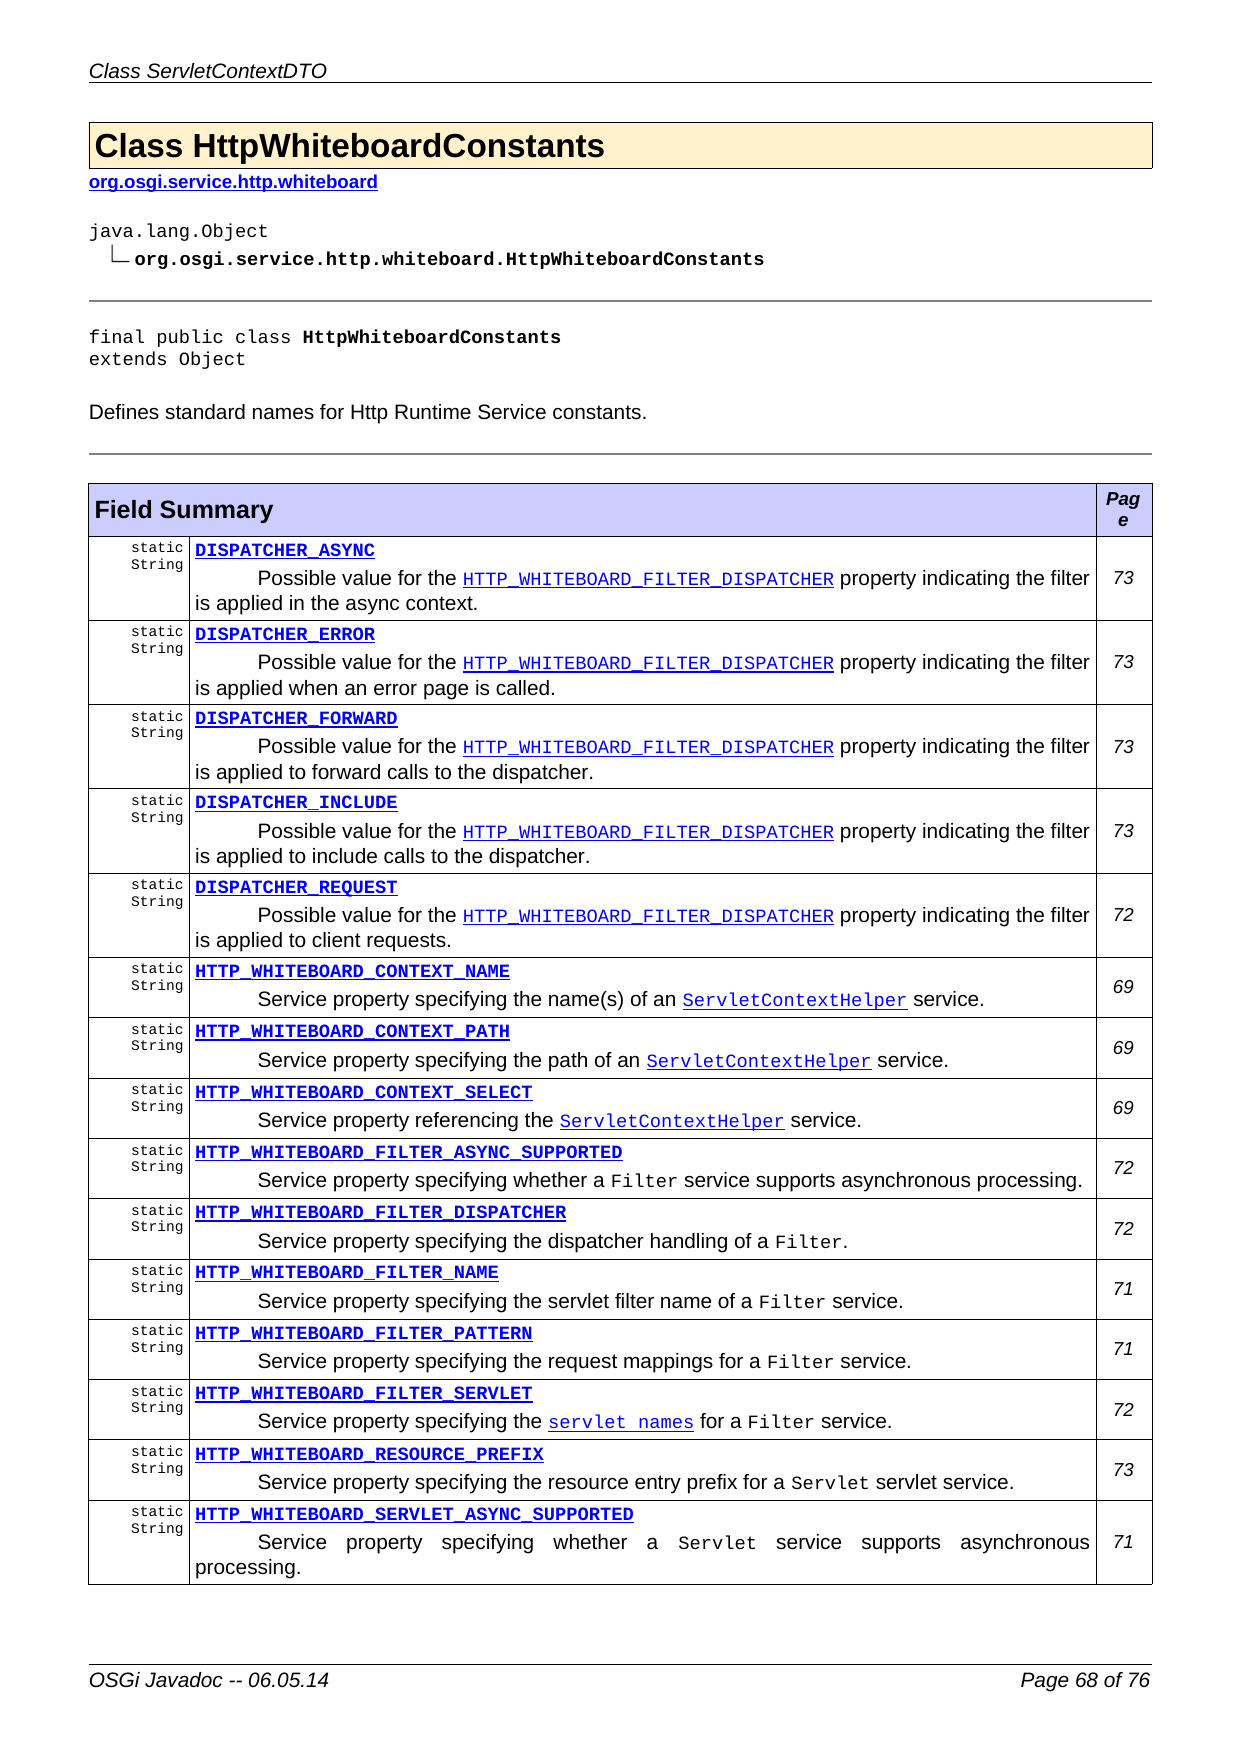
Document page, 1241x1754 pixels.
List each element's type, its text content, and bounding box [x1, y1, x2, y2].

table_cell static String [89, 1139, 189, 1198]
table_cell 68 [1097, 1501, 1152, 1584]
table_cell HTTP_WHITEBOARD_FILTER_DISPATCHER Service property specifying the dispatcher handling of a Filter. [190, 1199, 1096, 1258]
table_cell static String [89, 789, 189, 873]
table_cell HTTP_WHITEBOARD_FILTER_SERVLET Service property specifying the servlet names for a Filter service. [190, 1380, 1096, 1439]
table_cell DISPATCHER_ERROR Possible value for the HTTP_WHITEBOARD_FILTER_DISPATCHER property indicating the filter is applied when an error page is called. [190, 621, 1096, 704]
table_cell HTTP_WHITEBOARD_CONTEXT_NAME Service property specifying the name(s) of an ServletContextHelper service. [190, 958, 1096, 1017]
table_cell DISPATCHER_FORWARD Possible value for the HTTP_WHITEBOARD_FILTER_DISPATCHER property indicating the filter is applied to forward calls to the dispatcher. [190, 705, 1096, 788]
table_cell static String [89, 958, 189, 1017]
table_cell 70 [1097, 705, 1152, 788]
table_cell HTTP_WHITEBOARD_CONTEXT_PATH Service property specifying the path of an ServletContextHelper service. [190, 1018, 1096, 1077]
table_cell 70 [1097, 537, 1152, 620]
table_cell DISPATCHER_ASYNC Possible value for the HTTP_WHITEBOARD_FILTER_DISPATCHER property indicating the filter is applied in the async context. [190, 537, 1096, 620]
table_cell static String [89, 1501, 189, 1584]
table_cell DISPATCHER_REQUEST Possible value for the HTTP_WHITEBOARD_FILTER_DISPATCHER property indicating the filter is applied to client requests. [190, 874, 1096, 957]
text extends Object [88, 349, 1152, 371]
table_cell static String [89, 705, 189, 788]
table_cell static String [89, 1380, 189, 1439]
table_cell static String [89, 874, 189, 957]
table_cell 70 [1097, 789, 1152, 873]
table_cell 71 [1097, 621, 1152, 704]
table_cell 67 [1097, 1018, 1152, 1077]
table_cell HTTP_WHITEBOARD_FILTER_NAME Service property specifying the servlet filter name of a Filter service. [190, 1260, 1096, 1319]
table_header Page [1097, 484, 1152, 536]
text Defines standard names for Http Runtime Service constants. [88, 400, 1152, 424]
table_header Field Summary [89, 484, 1096, 536]
table_cell 67 [1097, 1079, 1152, 1138]
text final public class HttpWhiteboardConstants [88, 328, 1152, 349]
table_cell HTTP_WHITEBOARD_CONTEXT_SELECT Service property referencing the ServletContextHelper service. [190, 1079, 1096, 1138]
table_cell static String [89, 1079, 189, 1138]
table_cell DISPATCHER_INCLUDE Possible value for the HTTP_WHITEBOARD_FILTER_DISPATCHER property indicating the filter is applied to include calls to the dispatcher. [190, 789, 1096, 873]
table_cell static String [89, 1440, 189, 1500]
table_cell static String [89, 1018, 189, 1077]
table_cell static String [89, 621, 189, 704]
text org.osgi.service.http.whiteboard [88, 171, 1152, 193]
table_cell 69 [1097, 1139, 1152, 1198]
table_cell static String [89, 1260, 189, 1319]
text org.osgi.service.http.whiteboard.HttpWhiteboardConstants [88, 243, 1152, 271]
table_cell HTTP_WHITEBOARD_FILTER_ASYNC_SUPPORTED Service property specifying whether a Filter service supports asynchronous processing. [190, 1139, 1096, 1198]
table_cell HTTP_WHITEBOARD_FILTER_PATTERN Service property specifying the request mappings for a Filter service. [190, 1320, 1096, 1379]
text java.lang.Object [88, 222, 1152, 243]
table_cell 71 [1097, 1440, 1152, 1500]
table_cell 69 [1097, 1320, 1152, 1379]
table_cell HTTP_WHITEBOARD_RESOURCE_PREFIX Service property specifying the resource entry prefix for a Servlet servlet service. [190, 1440, 1096, 1500]
table_cell static String [89, 537, 189, 620]
table_cell 67 [1097, 958, 1152, 1017]
table_cell 70 [1097, 874, 1152, 957]
table_cell 69 [1097, 1380, 1152, 1439]
subtitle Class HttpWhiteboardConstants [90, 123, 1152, 168]
table_cell 70 [1097, 1199, 1152, 1258]
table_cell static String [89, 1320, 189, 1379]
table_cell static String [89, 1199, 189, 1258]
picture [111, 243, 135, 266]
table_cell HTTP_WHITEBOARD_SERVLET_ASYNC_SUPPORTED Service property specifying whether a Servlet service supports asynchronous processing. [190, 1501, 1096, 1584]
table_cell 69 [1097, 1260, 1152, 1319]
